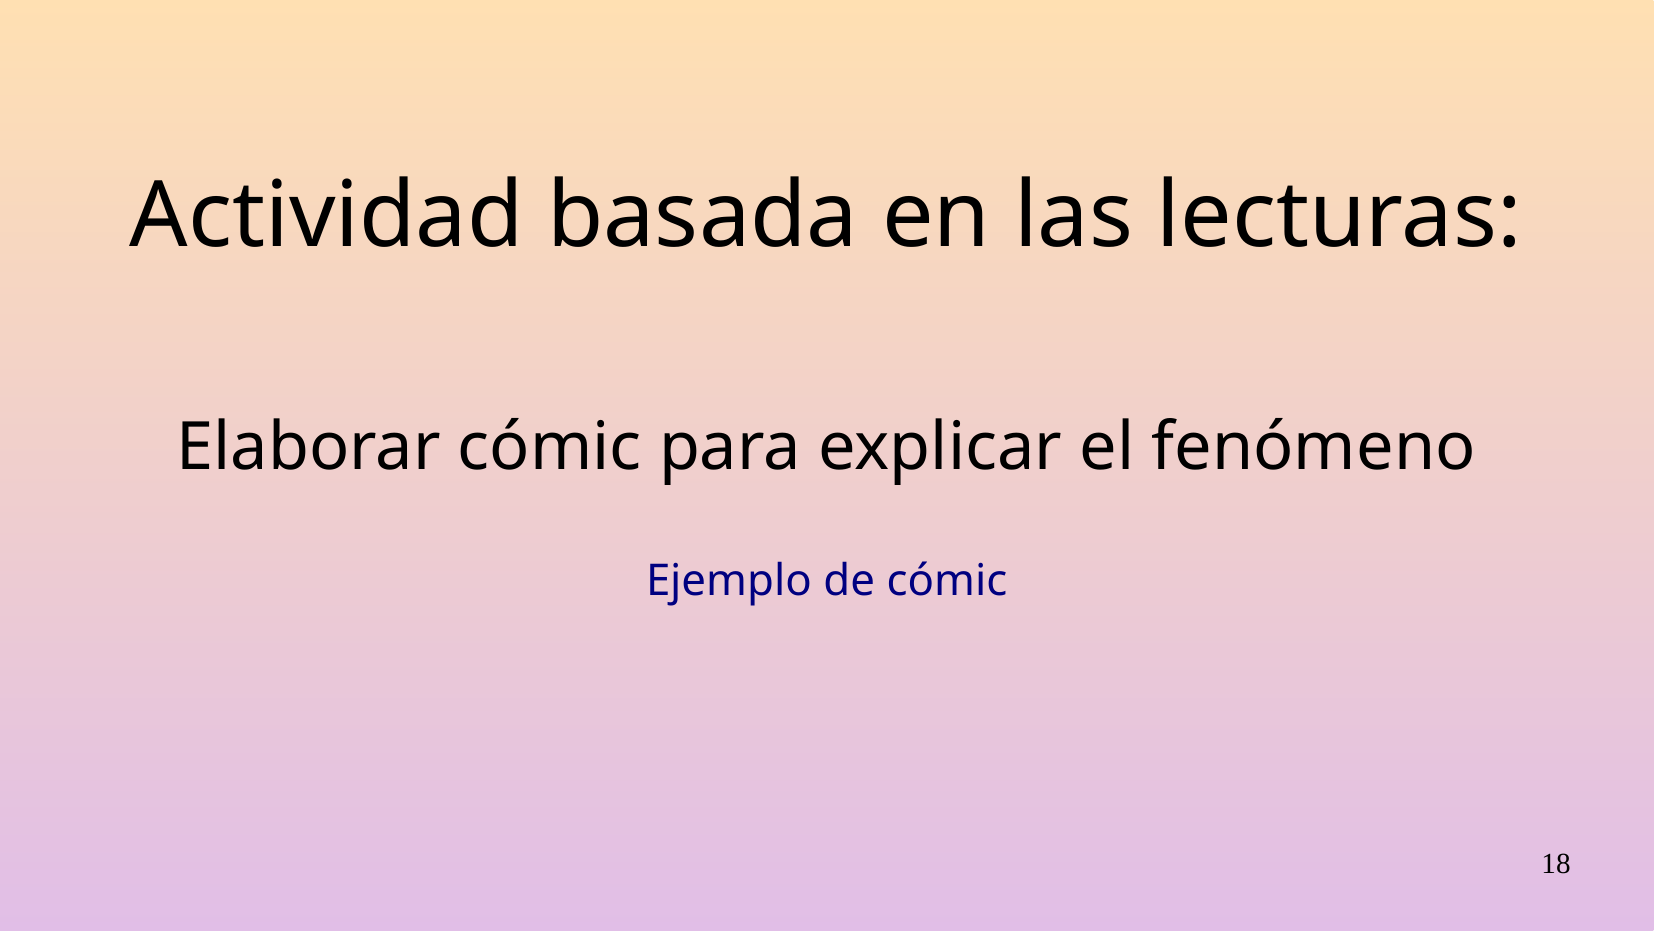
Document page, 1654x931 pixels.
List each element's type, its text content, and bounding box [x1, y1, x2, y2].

subtitle Actividad basada en las lecturas: Elaborar cómic para explicar el fenómeno Ejemplo de cómic [82, 143, 1571, 864]
